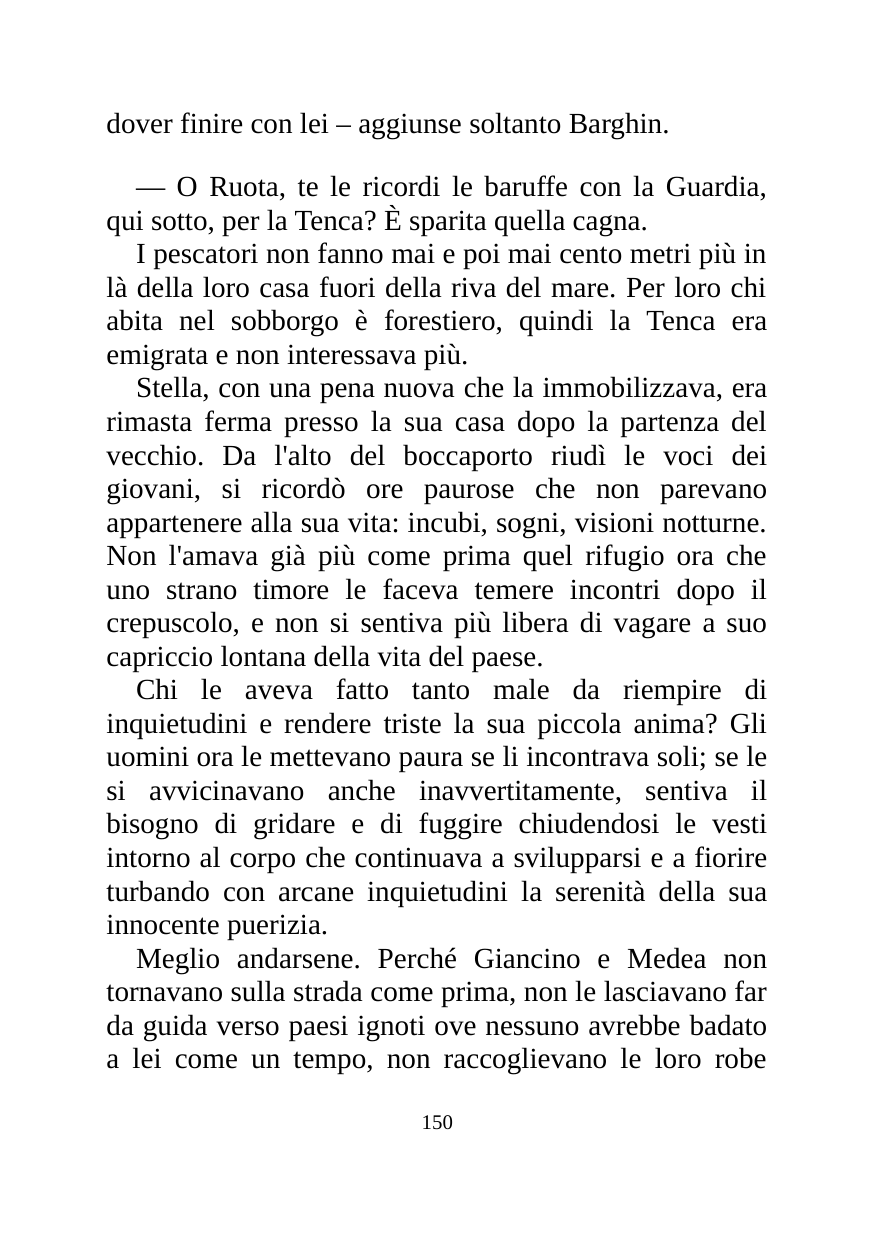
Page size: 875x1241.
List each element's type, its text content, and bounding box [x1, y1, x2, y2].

text I pescatori non fanno mai e poi mai cento metri più in là della loro casa fuori della riva del mare. Per loro chi abita nel sobborgo è forestiero, quindi la Tenca era emigrata e non interessava più. [106, 236, 768, 371]
text Meglio andarsene. Perché Giancino e Medea non tornavano sulla strada come prima, non le lasciavano far da guida verso paesi ignoti ove nessuno avrebbe badato a lei come un tempo, non raccoglievano le loro robe [106, 941, 768, 1075]
text dover finire con lei – aggiunse soltanto Barghin. [106, 106, 768, 140]
text Stella, con una pena nuova che la immobilizzava, era rimasta ferma presso la sua casa dopo la partenza del vecchio. Da l'alto del boccaporto riudì le voci dei giovani, si ricordò ore paurose che non parevano appartenere alla sua vita: incubi, sogni, visioni notturne. Non l'amava già più come prima quel rifugio ora che uno strano timore le faceva temere incontri dopo il crepuscolo, e non si sentiva più libera di vagare a suo capriccio lontana della vita del paese. [106, 371, 768, 672]
text Chi le aveva fatto tanto male da riempire di inquietudini e rendere triste la sua piccola anima? Gli uomini ora le mettevano paura se li incontrava soli; se le si avvicinavano anche inavvertitamente, sentiva il bisogno di gridare e di fuggire chiudendosi le vesti intorno al corpo che continuava a svilupparsi e a fiorire turbando con arcane inquietudini la serenità della sua innocente puerizia. [106, 672, 768, 941]
text — O Ruota, te le ricordi le baruffe con la Guardia, qui sotto, per la Tenca? È sparita quella cagna. [106, 169, 768, 236]
